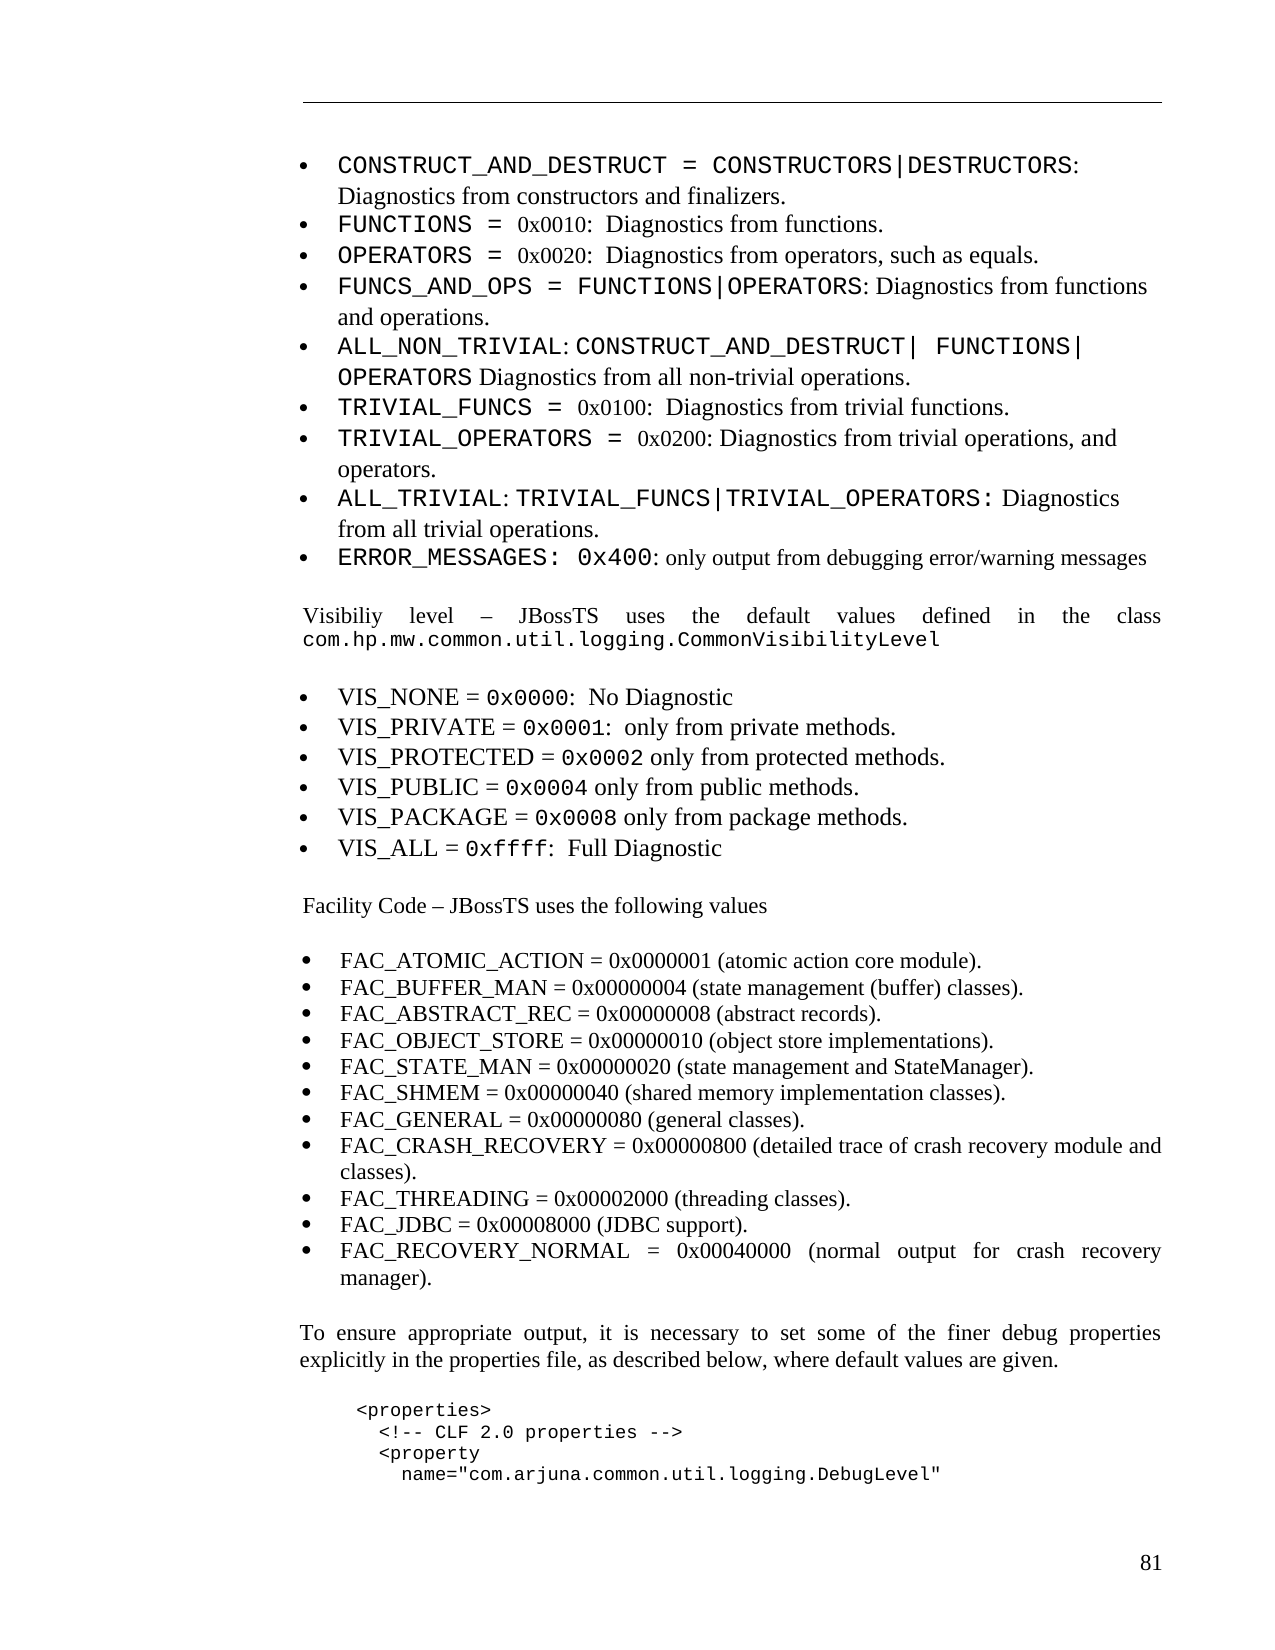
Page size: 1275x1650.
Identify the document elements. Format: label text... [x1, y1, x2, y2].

list FAC_JDBC = 0x00008000 (JDBC support). [302, 1211, 1162, 1237]
list FAC_THREADING = 0x00002000 (threading classes). [302, 1185, 1162, 1211]
list FAC_ATOMIC_ACTION = 0x0000001 (atomic action core module). [302, 948, 1162, 974]
list FAC_BUFFER_MAN = 0x00000004 (state management (buffer) classes). [302, 974, 1162, 1000]
list FAC_OBJECT_STORE = 0x00000010 (object store implementations). [302, 1027, 1162, 1053]
list FUNCTIONS = 0x0010: Diagnostics from functions. [300, 209, 1162, 240]
list FAC_ABSTRACT_REC = 0x00000008 (abstract records). [302, 1000, 1162, 1027]
list TRIVIAL_FUNCS = 0x0100: Diagnostics from trivial functions. [300, 392, 1162, 423]
text Visibiliy level – JBossTS uses the default values defined in the class com.hp.mw.common.util.logging.CommonVisibilityLevel [302, 602, 1162, 652]
text Facility Code – JBossTS uses the following values [302, 892, 1162, 918]
list ALL_NON_TRIVIAL: CONSTRUCT_AND_DESTRUCT| FUNCTIONS|OPERATORS Diagnostics from all non-trivial operations. [300, 331, 1162, 392]
text <!-- CLF 2.0 properties --> [311, 1422, 1162, 1444]
list FAC_GENERAL = 0x00000080 (general classes). [302, 1106, 1162, 1132]
list ALL_TRIVIAL: TRIVIAL_FUNCS|TRIVIAL_OPERATORS: Diagnostics from all trivial operations. [300, 483, 1162, 542]
list VIS_NONE = 0x0000: No Diagnostic [300, 682, 1162, 712]
list VIS_PROTECTED = 0x0002 only from protected methods. [300, 742, 1162, 772]
list OPERATORS = 0x0020: Diagnostics from operators, such as equals. [300, 240, 1162, 271]
list VIS_PUBLIC = 0x0004 only from public methods. [300, 772, 1162, 802]
text <properties> [311, 1401, 1162, 1422]
list VIS_ALL = 0xffff: Full Diagnostic [300, 833, 1162, 863]
text To ensure appropriate output, it is necessary to set some of the finer debug properties explicitly in the properties file, as described below, where default values are given. [299, 1319, 1162, 1372]
text <property [311, 1444, 1162, 1465]
list VIS_PRIVATE = 0x0001: only from private methods. [300, 712, 1162, 742]
list FAC_SHMEM = 0x00000040 (shared memory implementation classes). [302, 1079, 1162, 1106]
list CONSTRUCT_AND_DESTRUCT = CONSTRUCTORS|DESTRUCTORS: Diagnostics from constructors and finalizers. [300, 150, 1162, 209]
list FUNCS_AND_OPS = FUNCTIONS|OPERATORS: Diagnostics from functions and operations. [300, 271, 1162, 331]
list FAC_CRASH_RECOVERY = 0x00000800 (detailed trace of crash recovery module and classes). [302, 1132, 1162, 1185]
list TRIVIAL_OPERATORS = 0x0200: Diagnostics from trivial operations, and operators. [300, 423, 1162, 483]
list FAC_RECOVERY_NORMAL = 0x00040000 (normal output for crash recovery manager). [302, 1237, 1162, 1290]
text name="com.arjuna.common.util.logging.DebugLevel" [311, 1465, 1162, 1486]
list FAC_STATE_MAN = 0x00000020 (state management and StateManager). [302, 1053, 1162, 1079]
list VIS_PACKAGE = 0x0008 only from package methods. [300, 802, 1162, 833]
list ERROR_MESSAGES: 0x400: only output from debugging error/warning messages [300, 542, 1162, 573]
